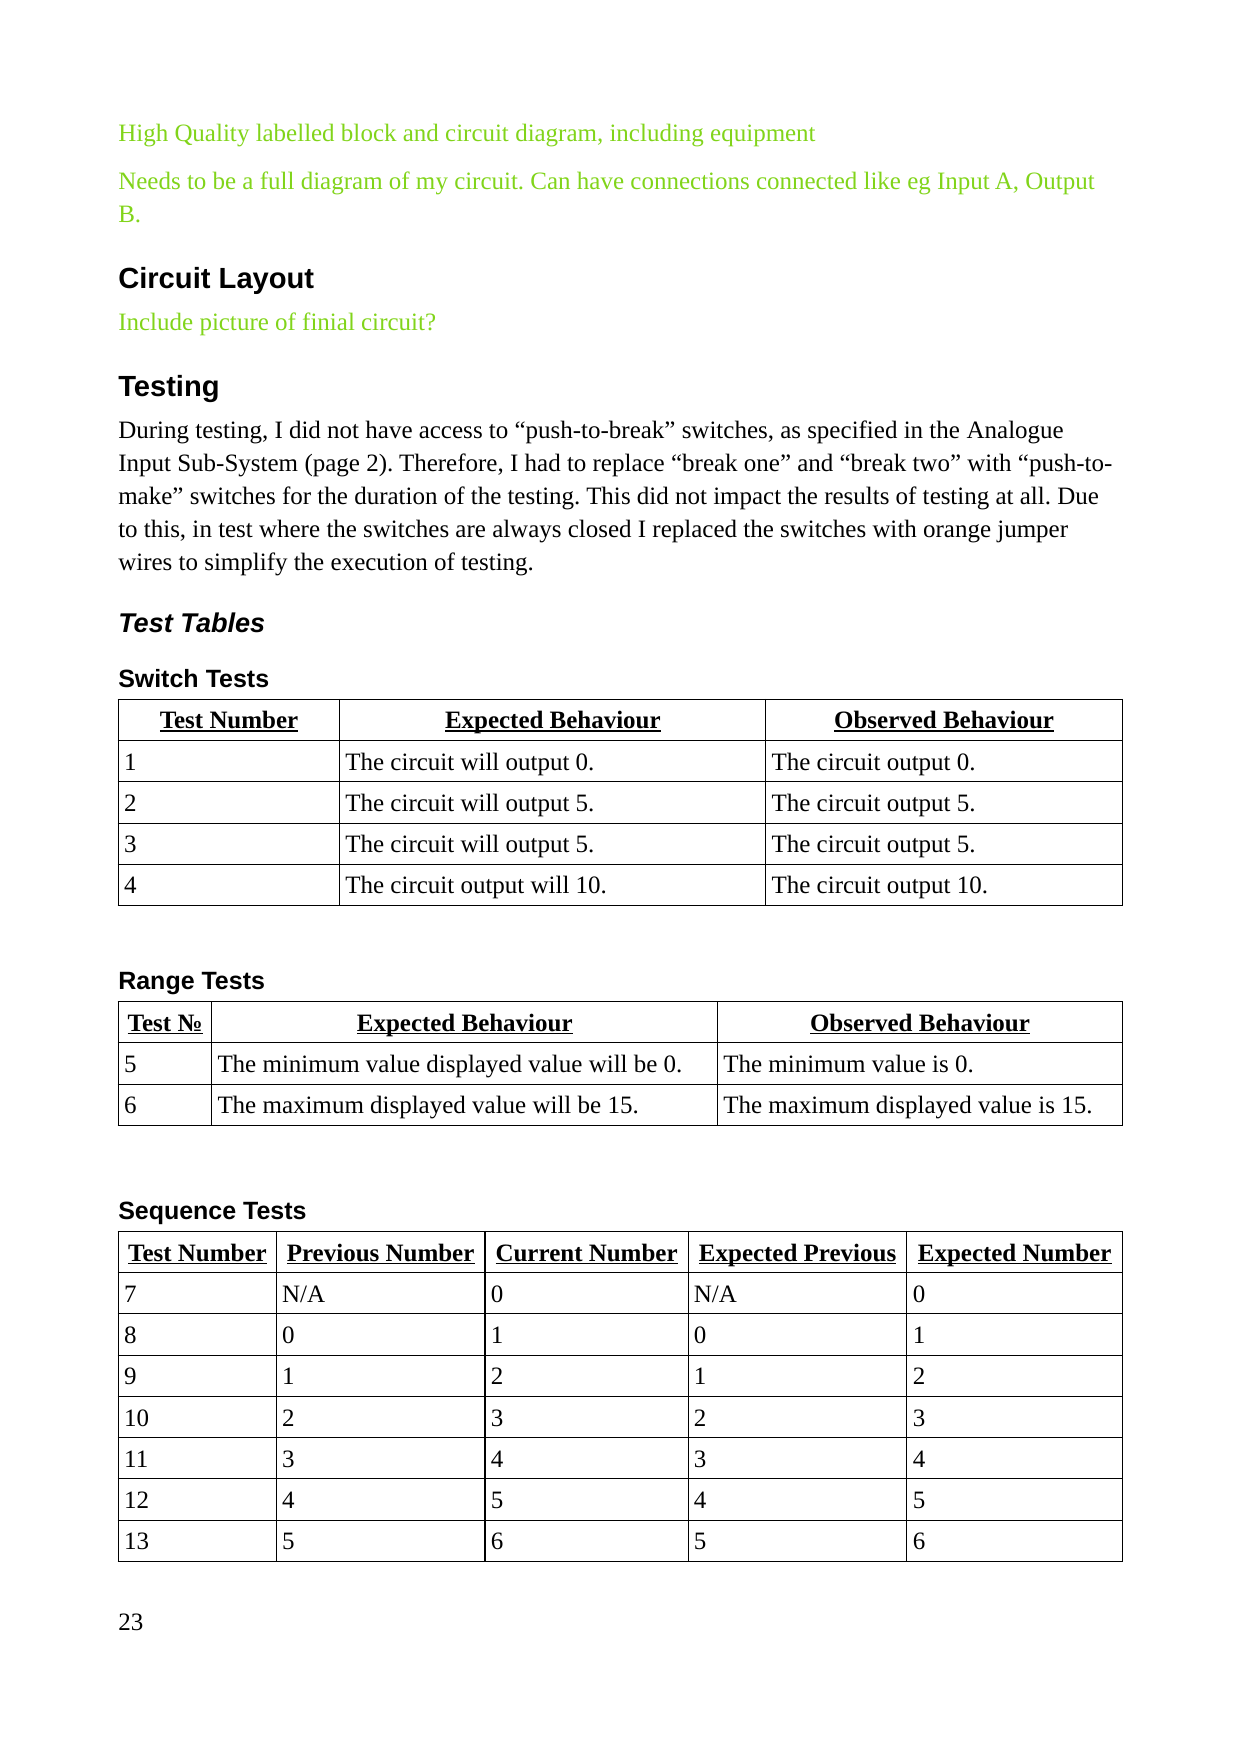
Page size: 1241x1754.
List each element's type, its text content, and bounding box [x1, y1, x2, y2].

table_cell The circuit output 5. [766, 782, 1122, 822]
table_header Current Number [486, 1232, 688, 1272]
table_cell 3 [907, 1397, 1122, 1437]
table_header Observed Behaviour [766, 700, 1122, 740]
table_cell The circuit will output 0. [340, 741, 765, 781]
subtitle Range Tests [118, 966, 1122, 995]
table_cell 1 [907, 1314, 1122, 1354]
table_cell 2 [277, 1397, 484, 1437]
table_cell The minimum value displayed value will be 0. [212, 1043, 717, 1083]
subtitle Testing [118, 369, 1122, 403]
table_cell The minimum value is 0. [718, 1043, 1122, 1083]
table_header Test № [119, 1002, 211, 1042]
table_cell 5 [907, 1479, 1122, 1519]
text Include picture of finial circuit? [118, 307, 1122, 336]
table_cell 13 [119, 1521, 276, 1561]
table_cell 2 [119, 782, 339, 822]
table_cell 9 [119, 1356, 276, 1396]
table_cell 5 [689, 1521, 906, 1561]
table_cell 0 [277, 1314, 484, 1354]
table_header Previous Number [277, 1232, 484, 1272]
table_cell 8 [119, 1314, 276, 1354]
table_cell The circuit output 5. [766, 824, 1122, 864]
table_cell 4 [486, 1438, 688, 1478]
subtitle Switch Tests [118, 664, 1122, 692]
table_cell The maximum displayed value will be 15. [212, 1085, 717, 1125]
table_cell 10 [119, 1397, 276, 1437]
table_cell The circuit output 0. [766, 741, 1122, 781]
table_header Expected Behaviour [340, 700, 765, 740]
table_header Test Number [119, 1232, 276, 1272]
subtitle Circuit Layout [118, 261, 1122, 294]
table_cell N/A [689, 1273, 906, 1313]
table_cell The maximum displayed value is 15. [718, 1085, 1122, 1125]
subtitle Test Tables [118, 607, 1122, 639]
table_cell The circuit will output 5. [340, 824, 765, 864]
table_cell 2 [689, 1397, 906, 1437]
table_cell 3 [689, 1438, 906, 1478]
table_cell 1 [119, 741, 339, 781]
table_cell N/A [277, 1273, 484, 1313]
table_cell 6 [907, 1521, 1122, 1561]
table_cell 4 [119, 865, 339, 905]
table_cell 1 [277, 1356, 484, 1396]
table_cell 2 [486, 1356, 688, 1396]
table_cell 5 [277, 1521, 484, 1561]
table_cell 1 [486, 1314, 688, 1354]
table_cell The circuit will output 5. [340, 782, 765, 822]
table_cell 6 [119, 1085, 211, 1125]
table_cell 7 [119, 1273, 276, 1313]
table_cell 6 [486, 1521, 688, 1561]
table_cell 1 [689, 1356, 906, 1396]
table_cell 4 [277, 1479, 484, 1519]
table_header Test Number [119, 700, 339, 740]
table_cell 5 [119, 1043, 211, 1083]
table_header Expected Behaviour [212, 1002, 717, 1042]
table_cell 3 [119, 824, 339, 864]
table_cell The circuit output 10. [766, 865, 1122, 905]
text During testing, I did not have access to “push-to-break” switches, as specified in the Analogue Input Sub-System (page 2). Therefore, I had to replace “break one” and “break two” with “push-to-make” switches for the duration of the testing. This did not impact the results of testing at all. Due to this, in test where the switches are always closed I replaced the switches with orange jumper wires to simplify the execution of testing. [118, 415, 1122, 576]
table_cell 4 [907, 1438, 1122, 1478]
subtitle Sequence Tests [118, 1196, 1122, 1224]
table_header Expected Number [907, 1232, 1122, 1272]
table_cell 11 [119, 1438, 276, 1478]
table_cell 0 [486, 1273, 688, 1313]
table_cell 0 [689, 1314, 906, 1354]
table_cell 3 [277, 1438, 484, 1478]
text High Quality labelled block and circuit diagram, including equipment [118, 118, 1122, 147]
table_header Expected Previous [689, 1232, 906, 1272]
table_cell 0 [907, 1273, 1122, 1313]
table_cell 12 [119, 1479, 276, 1519]
table_cell 2 [907, 1356, 1122, 1396]
table_cell 5 [486, 1479, 688, 1519]
table_cell 4 [689, 1479, 906, 1519]
table_cell 3 [486, 1397, 688, 1437]
table_cell The circuit output will 10. [340, 865, 765, 905]
text Needs to be a full diagram of my circuit. Can have connections connected like eg Input A, Output B. [118, 166, 1122, 227]
table_header Observed Behaviour [718, 1002, 1122, 1042]
